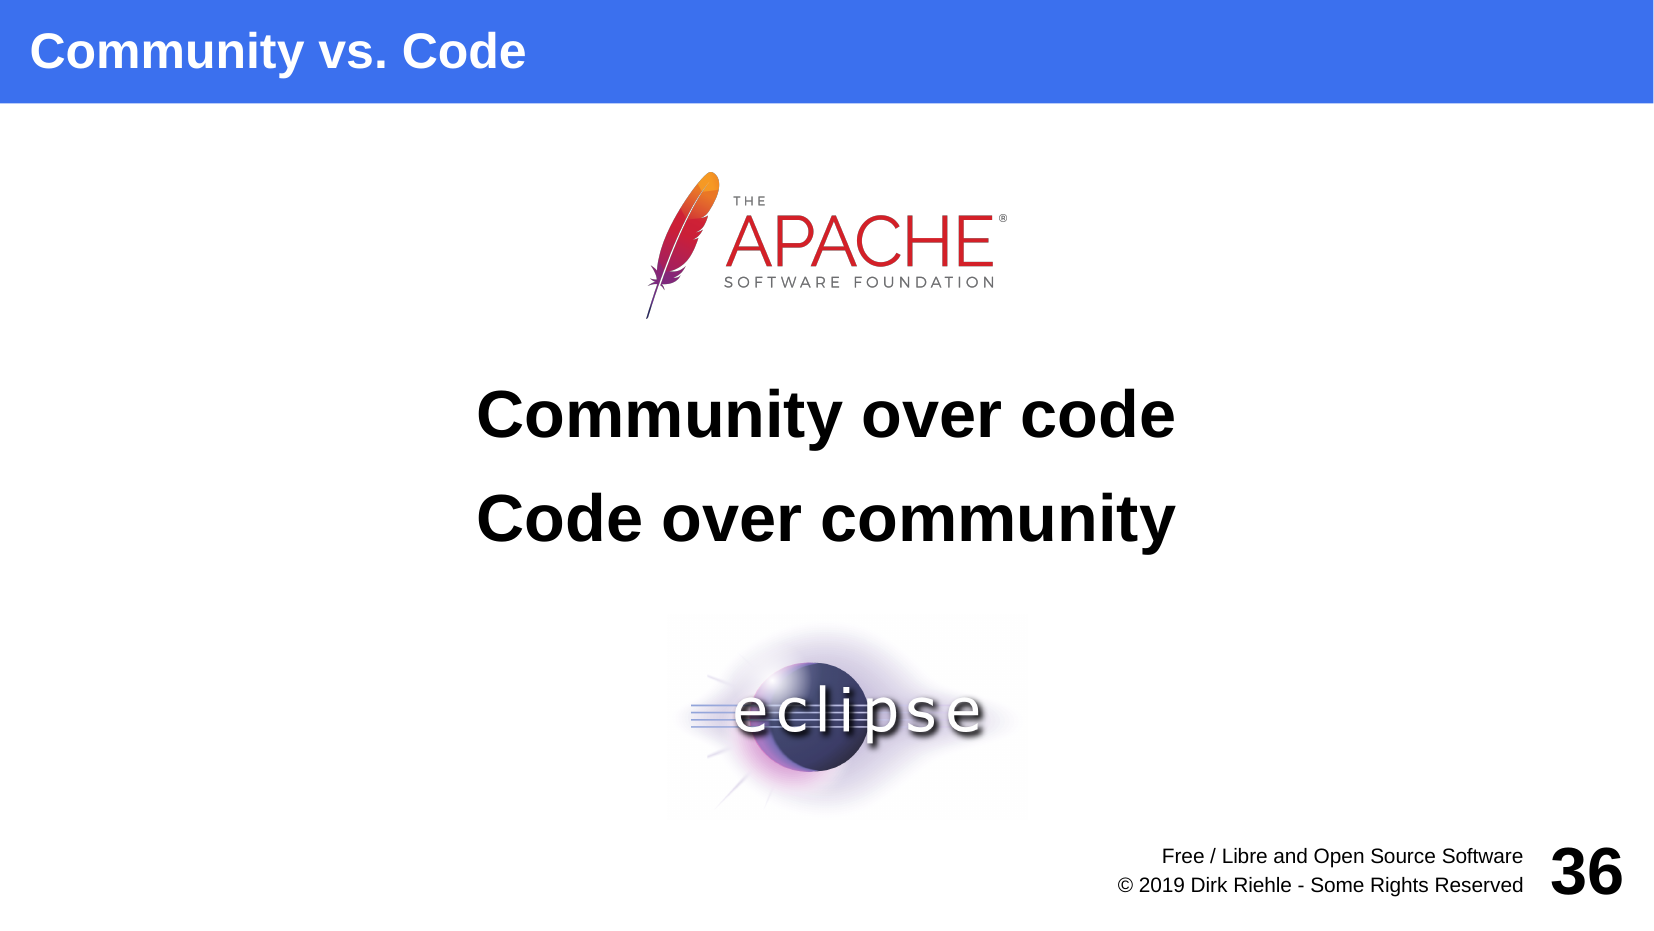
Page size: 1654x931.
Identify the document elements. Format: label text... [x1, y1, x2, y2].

title Community vs. Code [0, 0, 1654, 104]
picture [667, 614, 1028, 820]
text_box Community over code Code over community [29, 23, 1625, 910]
picture [646, 172, 1007, 319]
